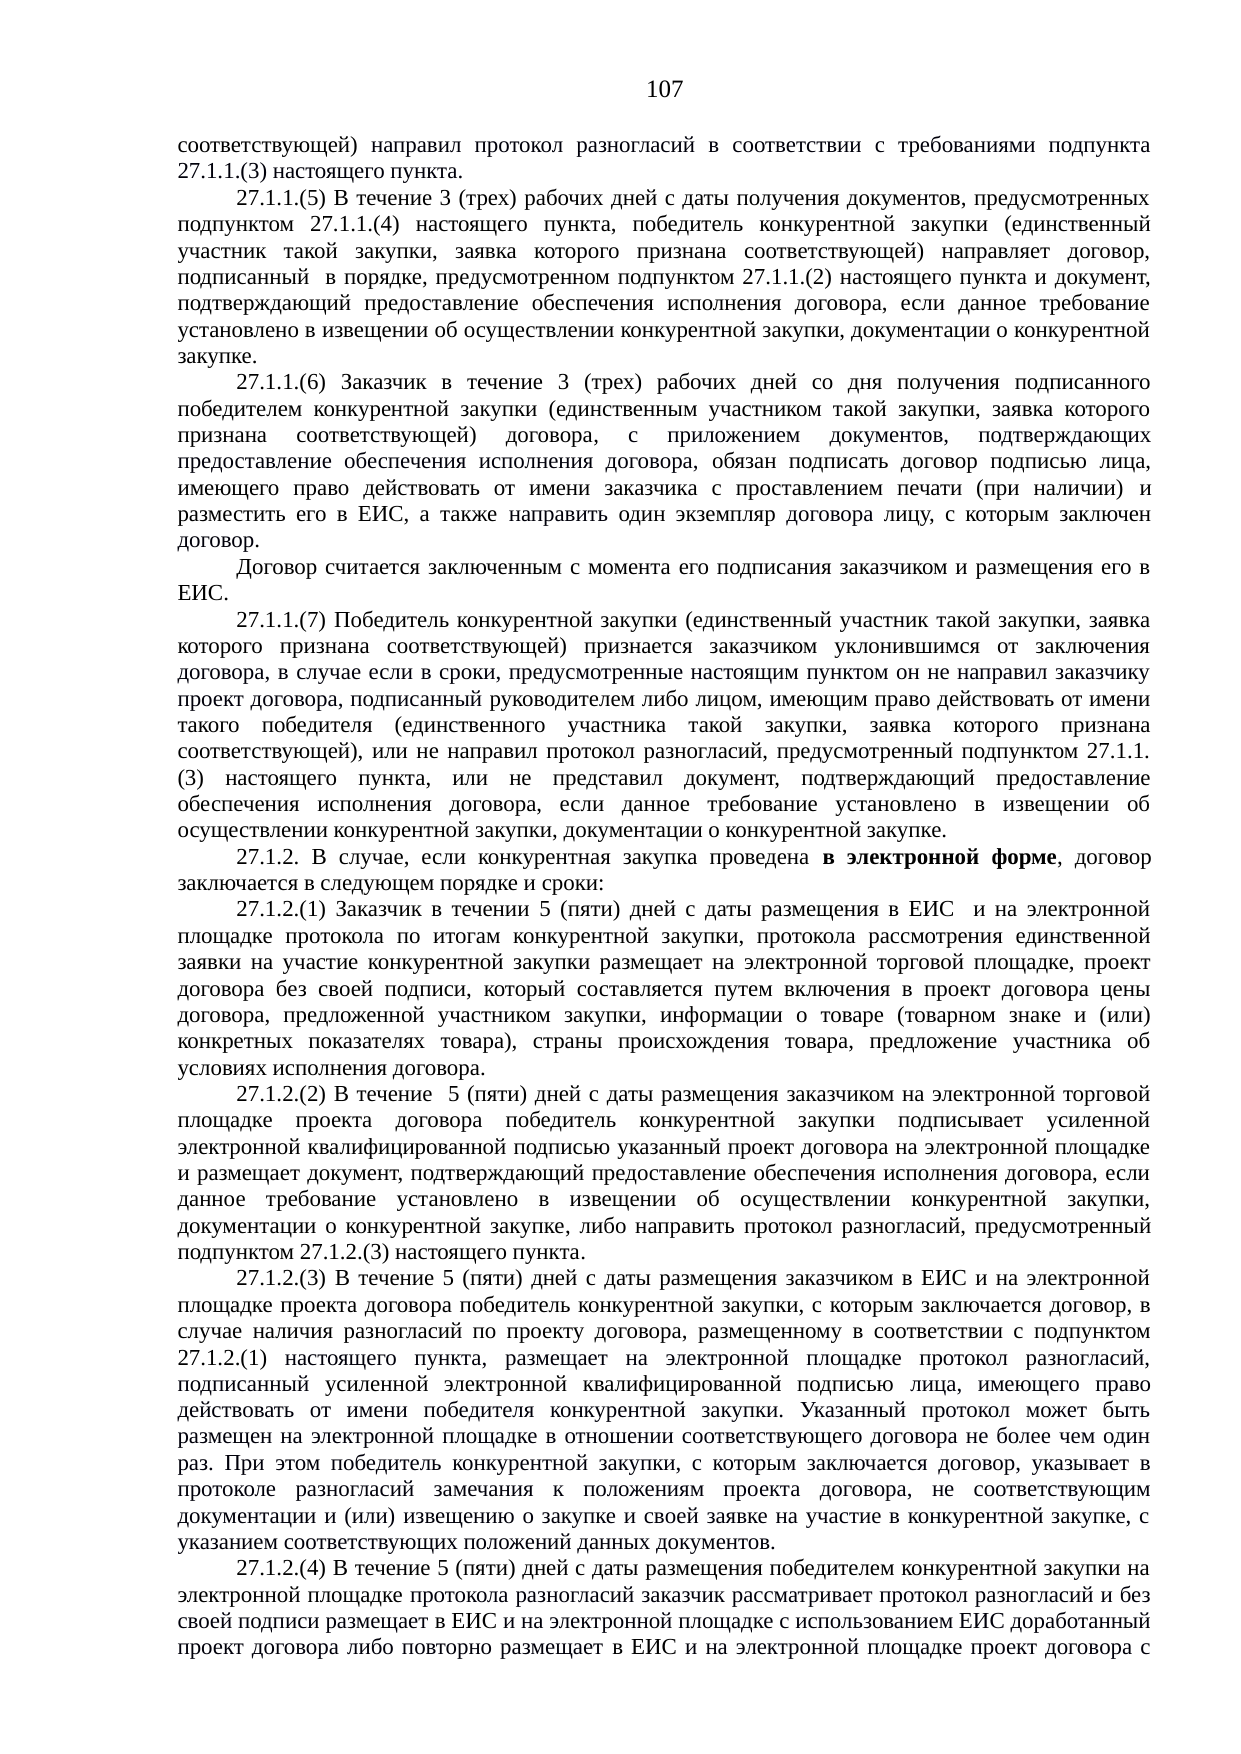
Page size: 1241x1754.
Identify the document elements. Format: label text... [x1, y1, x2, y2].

text 27.1.2.(3) В течение 5 (пяти) дней с даты размещения заказчиком в ЕИС и на электронной площадке проекта договора победитель конкурентной закупки, с которым заключается договор, в случае наличия разногласий по проекту договора, размещенному в соответствии с подпунктом 27.1.2.(1) настоящего пункта, размещает на электронной площадке протокол разногласий, подписанный усиленной электронной квалифицированной подписью лица, имеющего право действовать от имени победителя конкурентной закупки. Указанный протокол может быть размещен на электронной площадке в отношении соответствующего договора не более чем один раз. При этом победитель конкурентной закупки, с которым заключается договор, указывает в протоколе разногласий замечания к положениям проекта договора, не соответствующим документации и (или) извещению о закупке и своей заявке на участие в конкурентной закупке, с указанием соответствующих положений данных документов. [177, 1264, 1152, 1554]
text соответствующей) направил протокол разногласий в соответствии с требованиями подпункта 27.1.1.(3) настоящего пункта. [177, 131, 1152, 184]
text 27.1.1.(5) В течение 3 (трех) рабочих дней с даты получения документов, предусмотренных подпунктом 27.1.1.(4) настоящего пункта, победитель конкурентной закупки (единственный участник такой закупки, заявка которого признана соответствующей) направляет договор, подписанный в порядке, предусмотренном подпунктом 27.1.1.(2) настоящего пункта и документ, подтверждающий предоставление обеспечения исполнения договора, если данное требование установлено в извещении об осуществлении конкурентной закупки, документации о конкурентной закупке. [177, 184, 1152, 368]
text Договор считается заключенным с момента его подписания заказчиком и размещения его в ЕИС. [177, 553, 1152, 606]
text 27.1.1.(7) Победитель конкурентной закупки (единственный участник такой закупки, заявка которого признана соответствующей) признается заказчиком уклонившимся от заключения договора, в случае если в сроки, предусмотренные настоящим пунктом он не направил заказчику проект договора, подписанный руководителем либо лицом, имеющим право действовать от имени такого победителя (единственного участника такой закупки, заявка которого признана соответствующей), или не направил протокол разногласий, предусмотренный подпунктом 27.1.1.(3) настоящего пункта, или не представил документ, подтверждающий предоставление обеспечения исполнения договора, если данное требование установлено в извещении об осуществлении конкурентной закупки, документации о конкурентной закупке. [177, 606, 1152, 843]
text 27.1.2.(2) В течение 5 (пяти) дней с даты размещения заказчиком на электронной торговой площадке проекта договора победитель конкурентной закупки подписывает усиленной электронной квалифицированной подписью указанный проект договора на электронной площадке и размещает документ, подтверждающий предоставление обеспечения исполнения договора, если данное требование установлено в извещении об осуществлении конкурентной закупки, документации о конкурентной закупке, либо направить протокол разногласий, предусмотренный подпунктом 27.1.2.(3) настоящего пункта. [177, 1080, 1152, 1264]
text 27.1.1.(6) Заказчик в течение 3 (трех) рабочих дней со дня получения подписанного победителем конкурентной закупки (единственным участником такой закупки, заявка которого признана соответствующей) договора, с приложением документов, подтверждающих предоставление обеспечения исполнения договора, обязан подписать договор подписью лица, имеющего право действовать от имени заказчика с проставлением печати (при наличии) и разместить его в ЕИС, а также направить один экземпляр договора лицу, с которым заключен договор. [177, 368, 1152, 553]
text 27.1.2.(1) Заказчик в течении 5 (пяти) дней с даты размещения в ЕИС и на электронной площадке протокола по итогам конкурентной закупки, протокола рассмотрения единственной заявки на участие конкурентной закупки размещает на электронной торговой площадке, проект договора без своей подписи, который составляется путем включения в проект договора цены договора, предложенной участником закупки, информации о товаре (товарном знаке и (или) конкретных показателях товара), страны происхождения товара, предложение участника об условиях исполнения договора. [177, 896, 1152, 1080]
text 27.1.2.(4) В течение 5 (пяти) дней с даты размещения победителем конкурентной закупки на электронной площадке протокола разногласий заказчик рассматривает протокол разногласий и без своей подписи размещает в ЕИС и на электронной площадке с использованием ЕИС доработанный проект договора либо повторно размещает в ЕИС и на электронной площадке проект договора с [177, 1554, 1152, 1660]
text 27.1.2. В случае, если конкурентная закупка проведена в электронной форме, договор заключается в следующем порядке и сроки: [177, 843, 1152, 896]
